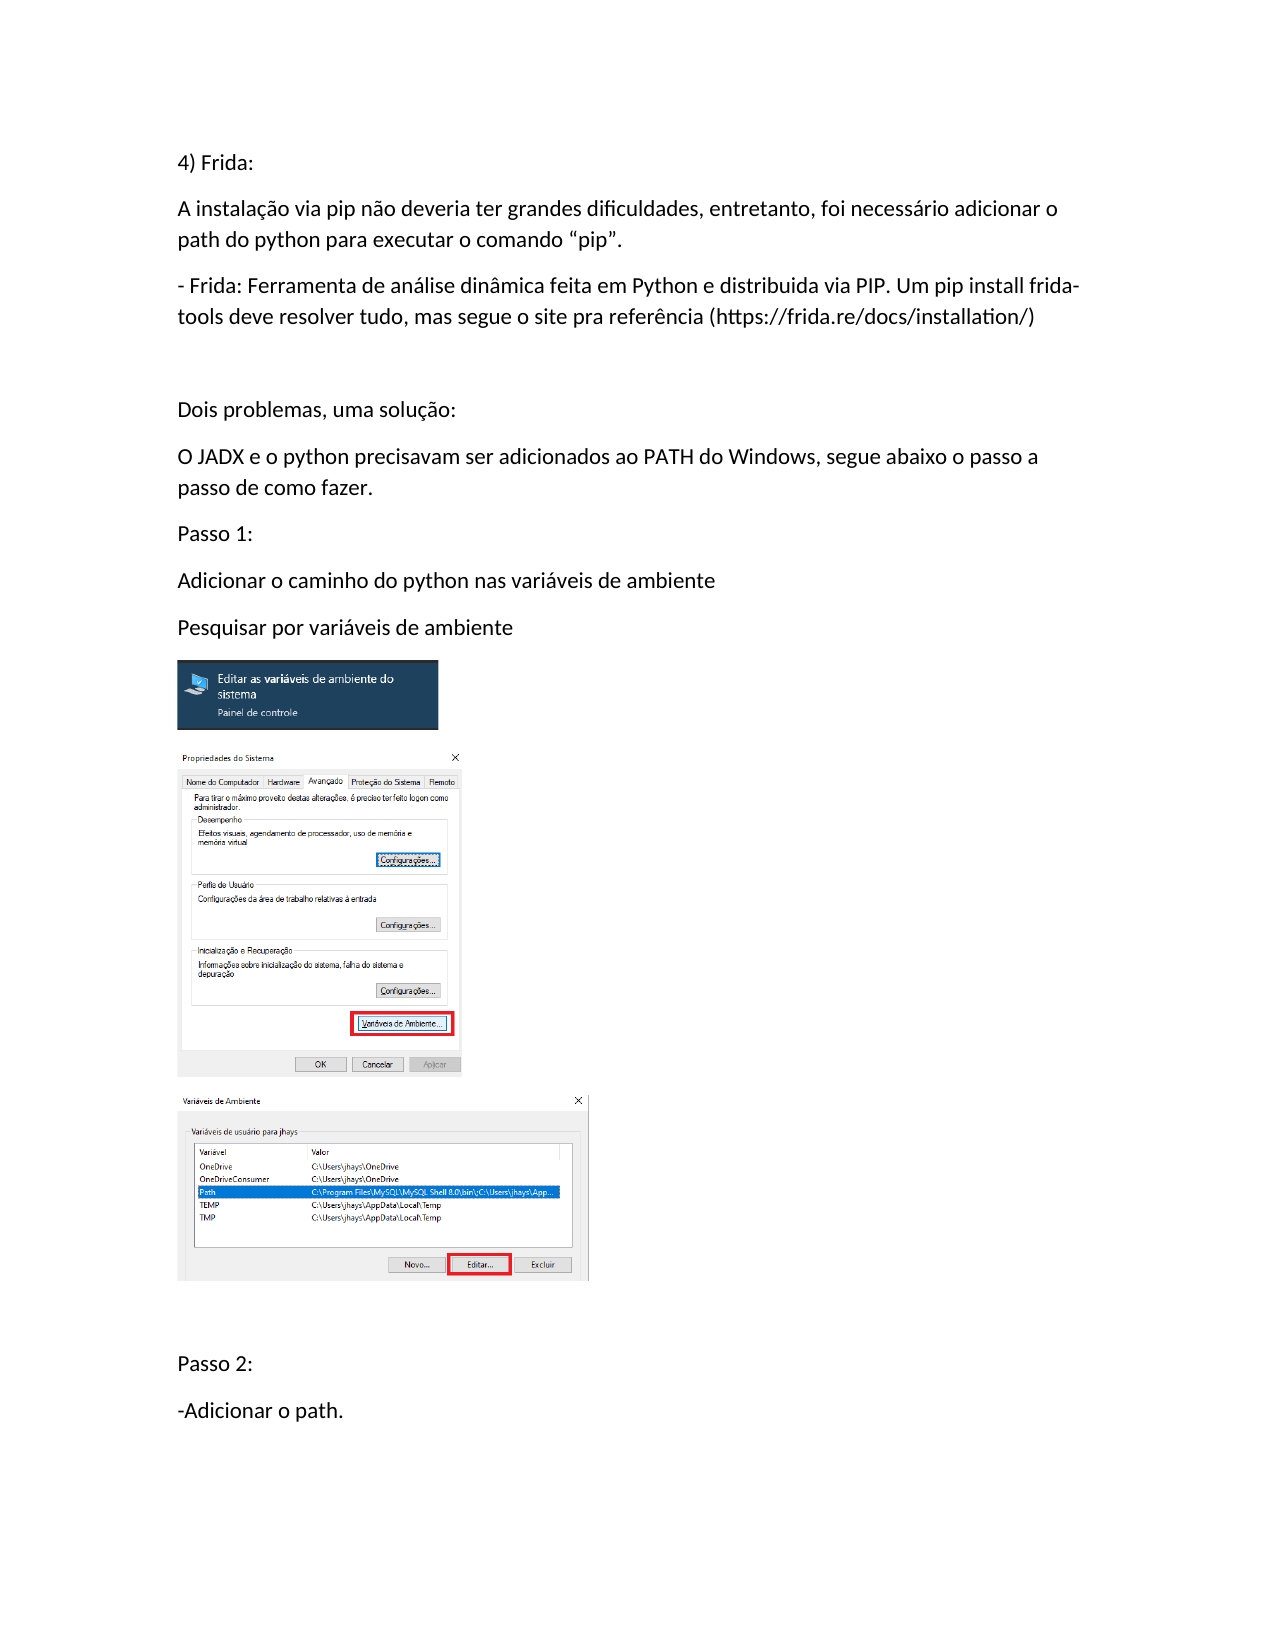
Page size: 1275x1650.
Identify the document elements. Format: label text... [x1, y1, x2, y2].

picture [177, 748, 462, 1077]
text A instalação via pip não deveria ter grandes dificuldades, entretanto, foi necessário adicionar o path do python para executar o comando “pip”. [177, 194, 1098, 253]
text Passo 2: [177, 1349, 1098, 1377]
text 4) Frida: [177, 148, 1098, 176]
text -Adicionar o path. [177, 1396, 1098, 1424]
text Dois problemas, uma solução: [177, 396, 1098, 423]
text - Frida: Ferramenta de análise dinâmica feita em Python e distribuida via PIP. Um pip install frida-tools deve resolver tudo, mas segue o site pra referência (https://frida.re/docs/installation/) [177, 272, 1098, 330]
picture [177, 660, 439, 730]
text Pesquisar por variáveis de ambiente [177, 613, 1098, 641]
text Adicionar o caminho do python nas variáveis de ambiente [177, 566, 1098, 594]
text Passo 1: [177, 519, 1098, 547]
text O JADX e o python precisavam ser adicionados ao PATH do Windows, segue abaixo o passo a passo de como fazer. [177, 442, 1098, 501]
picture [177, 1095, 591, 1284]
